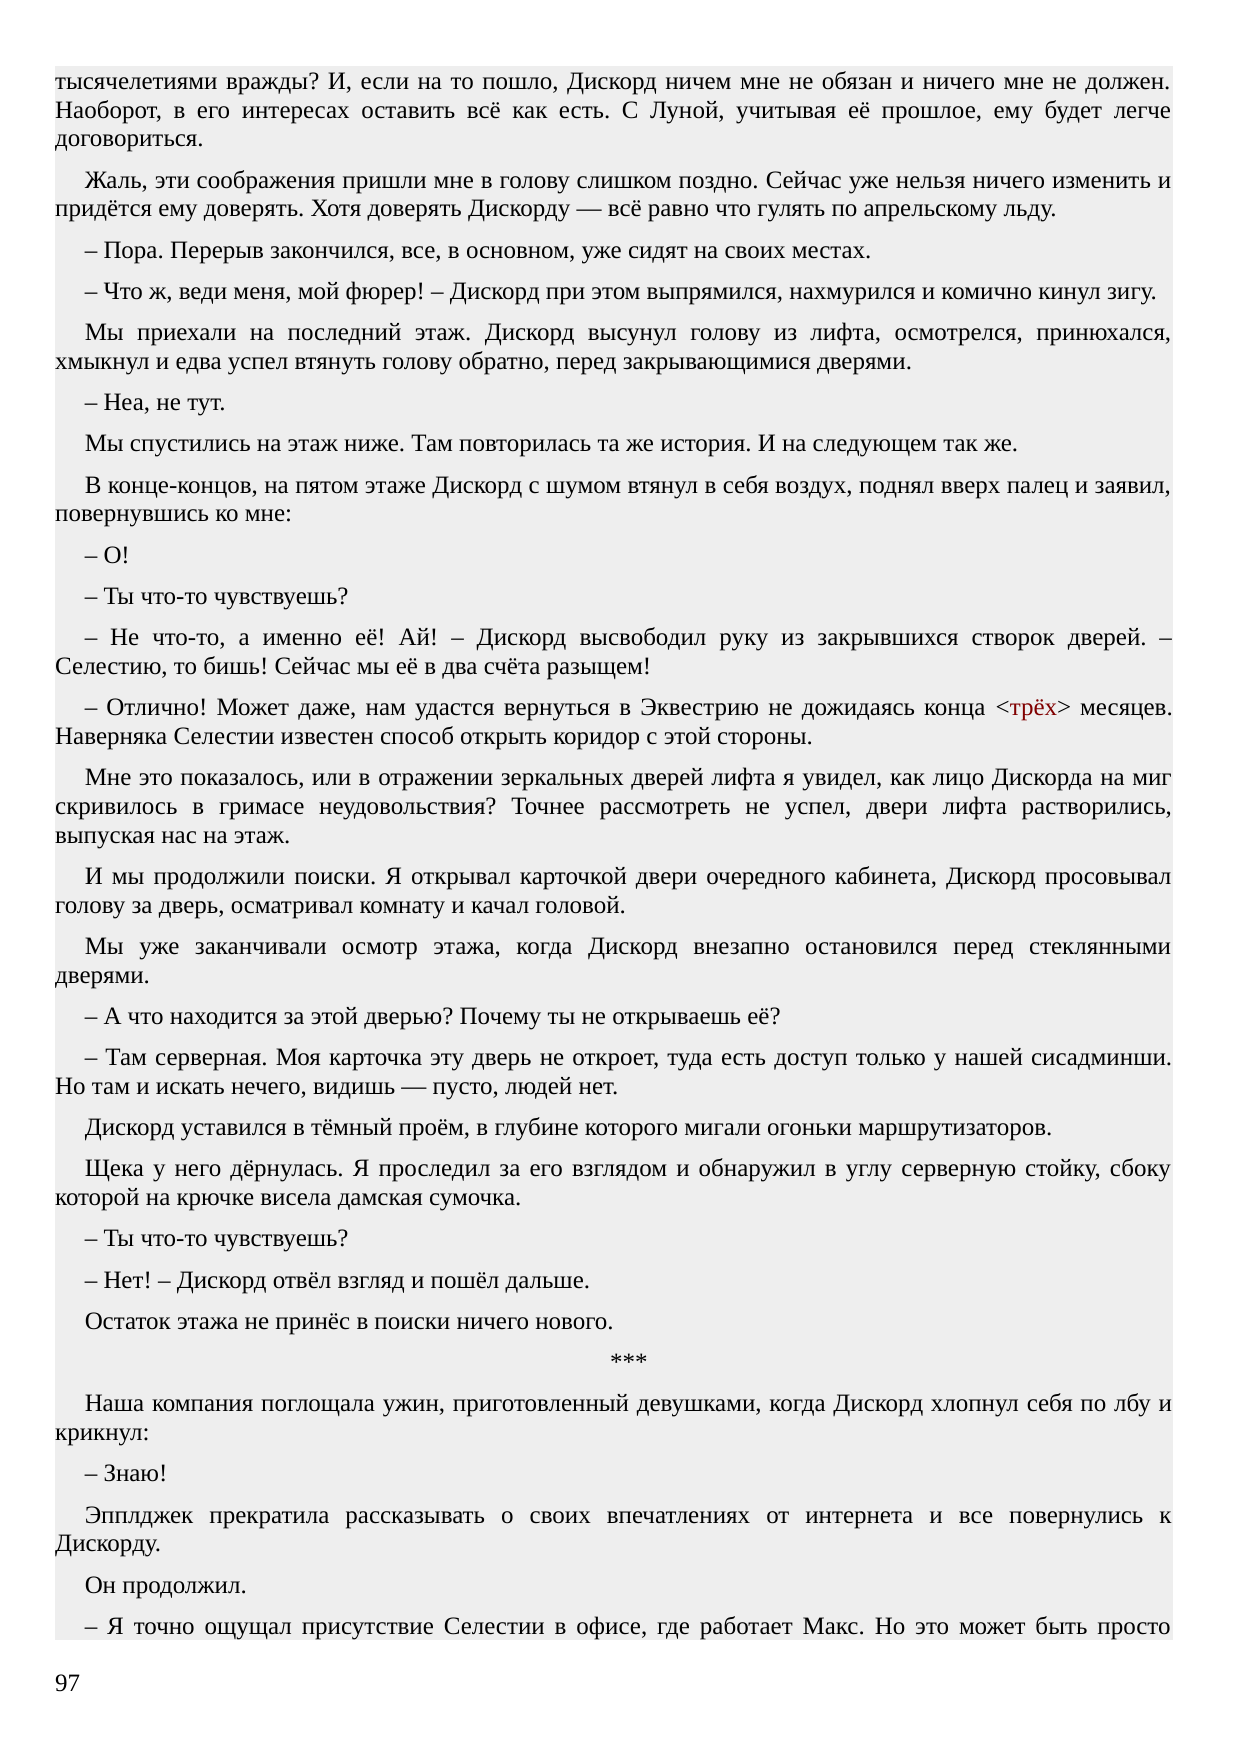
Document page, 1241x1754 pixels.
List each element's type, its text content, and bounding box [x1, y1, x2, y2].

text Мы спустились на этаж ниже. Там повторилась та же история. И на следующем так же. [55, 428, 1173, 457]
text – Знаю! [55, 1458, 1173, 1487]
text Мы уже заканчивали осмотр этажа, когда Дискорд внезапно остановился перед стеклянными дверями. [55, 931, 1173, 988]
text Дискорд уставился в тёмный проём, в глубине которого мигали огоньки маршрутизаторов. [55, 1112, 1173, 1141]
text – Что ж, веди меня, мой фюрер! – Дискорд при этом выпрямился, нахмурился и комично кинул зигу. [55, 276, 1173, 305]
text Эпплджек прекратила рассказывать о своих впечатлениях от интернета и все повернулись к Дискорду. [55, 1500, 1173, 1557]
text – Нет! – Дискорд отвёл взгляд и пошёл дальше. [55, 1265, 1173, 1293]
text – А что находится за этой дверью? Почему ты не открываешь её? [55, 1001, 1173, 1030]
text – Я точно ощущал присутствие Селестии в офисе, где работает Макс. Но это может быть просто [55, 1611, 1173, 1640]
text Мы приехали на последний этаж. Дискорд высунул голову из лифта, осмотрелся, принюхался, хмыкнул и едва успел втянуть голову обратно, перед закрывающимися дверями. [55, 317, 1173, 375]
text – Там серверная. Моя карточка эту дверь не откроет, туда есть доступ только у нашей сисадминши. Но там и искать нечего, видишь — пусто, людей нет. [55, 1042, 1173, 1100]
text Остаток этажа не принёс в поиски ничего нового. [55, 1306, 1173, 1335]
text – Неа, не тут. [55, 387, 1173, 416]
text – Не что-то, а именно её! Ай! – Дискорд высвободил руку из закрывшихся створок дверей. – Селестию, то бишь! Сейчас мы её в два счёта разыщем! [55, 622, 1173, 680]
text – Отлично! Может даже, нам удастся вернуться в Эквестрию не дожидаясь конца <трёх> месяцев. Наверняка Селестии известен способ открыть коридор с этой стороны. [55, 692, 1173, 750]
text – Ты что-то чувствуешь? [55, 581, 1173, 610]
text – О! [55, 540, 1173, 568]
text Наша компания поглощала ужин, приготовленный девушками, когда Дискорд хлопнул себя по лбу и крикнул: [55, 1388, 1173, 1446]
text И мы продолжили поиски. Я открывал карточкой двери очередного кабинета, Дискорд просовывал голову за дверь, осматривал комнату и качал головой. [55, 861, 1173, 918]
text – Пора. Перерыв закончился, все, в основном, уже сидят на своих местах. [55, 235, 1173, 263]
text Он продолжил. [55, 1570, 1173, 1598]
text В конце-концов, на пятом этаже Дискорд с шумом втянул в себя воздух, поднял вверх палец и заявил, повернувшись ко мне: [55, 470, 1173, 527]
text *** [55, 1347, 1173, 1376]
text тысячелетиями вражды? И, если на то пошло, Дискорд ничем мне не обязан и ничего мне не должен. Наоборот, в его интересах оставить всё как есть. С Луной, учитывая её прошлое, ему будет легче договориться. [55, 66, 1173, 152]
text Жаль, эти соображения пришли мне в голову слишком поздно. Сейчас уже нельзя ничего изменить и придётся ему доверять. Хотя доверять Дискорду — всё равно что гулять по апрельскому льду. [55, 165, 1173, 222]
text – Ты что-то чувствуешь? [55, 1223, 1173, 1252]
text Мне это показалось, или в отражении зеркальных дверей лифта я увидел, как лицо Дискорда на миг скривилось в гримасе неудовольствия? Точнее рассмотреть не успел, двери лифта растворились, выпуская нас на этаж. [55, 762, 1173, 848]
text Щека у него дёрнулась. Я проследил за его взглядом и обнаружил в углу серверную стойку, сбоку которой на крючке висела дамская сумочка. [55, 1153, 1173, 1211]
